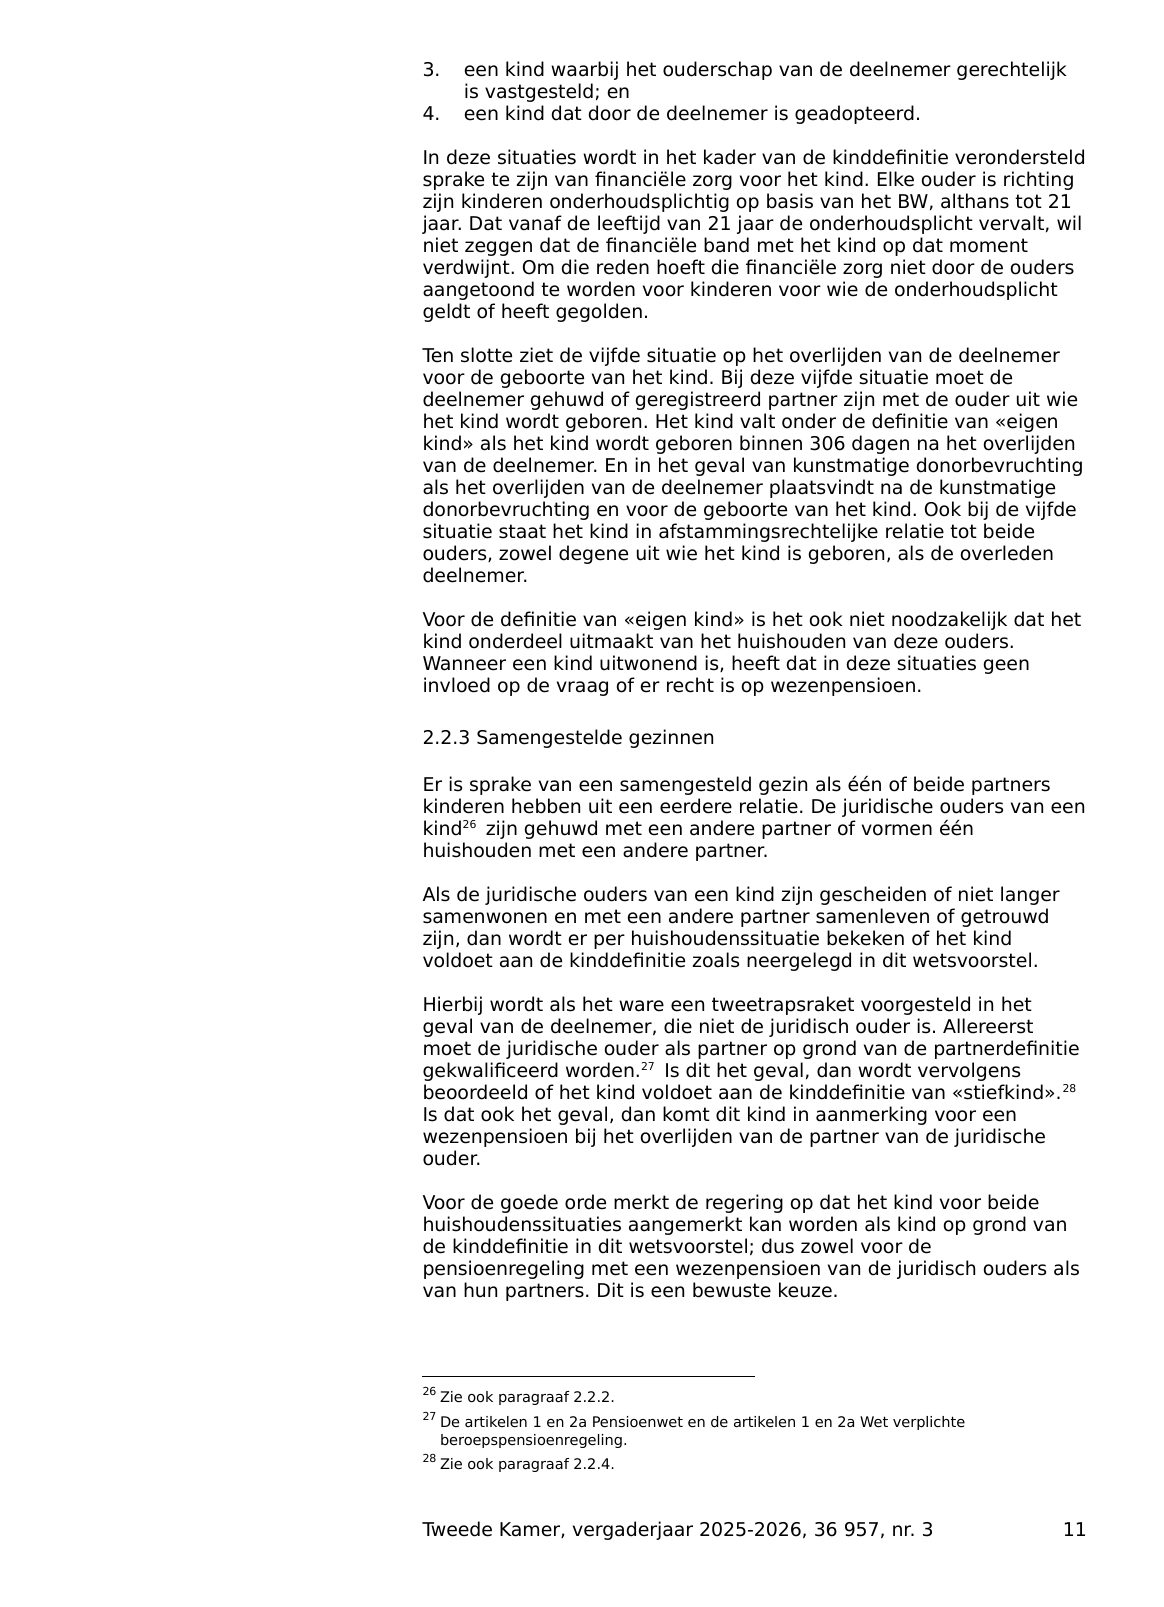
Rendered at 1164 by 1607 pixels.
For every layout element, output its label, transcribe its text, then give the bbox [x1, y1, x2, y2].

text Er is sprake van een samengesteld gezin als één of beide partners kinderen hebben uit een eerdere relatie. De juridische ouders van een kind zijn gehuwd met een andere partner of vormen één huishouden met een andere partner. [422, 774, 1087, 862]
subtitle 2.2.3 Samengestelde gezinnen [422, 727, 1087, 749]
text Zie ook paragraaf 2.2.2. [422, 1385, 1087, 1407]
text Als de juridische ouders van een kind zijn gescheiden of niet langer samenwonen en met een andere partner samenleven of getrouwd zijn, dan wordt er per huishoudenssituatie bekeken of het kind voldoet aan de kinddefinitie zoals neergelegd in dit wetsvoorstel. [422, 884, 1087, 972]
text Voor de definitie van «eigen kind» is het ook niet noodzakelijk dat het kind onderdeel uitmaakt van het huishouden van deze ouders. Wanneer een kind uitwonend is, heeft dat in deze situaties geen invloed op de vraag of er recht is op wezenpensioen. [422, 609, 1087, 697]
text Ten slotte ziet de vijfde situatie op het overlijden van de deelnemer voor de geboorte van het kind. Bij deze vijfde situatie moet de deelnemer gehuwd of geregistreerd partner zijn met de ouder uit wie het kind wordt geboren. Het kind valt onder de definitie van «eigen kind» als het kind wordt geboren binnen 306 dagen na het overlijden van de deelnemer. En in het geval van kunstmatige donorbevruchting als het overlijden van de deelnemer plaatsvindt na de kunstmatige donorbevruchting en voor de geboorte van het kind. Ook bij de vijfde situatie staat het kind in afstammingsrechtelijke relatie tot beide ouders, zowel degene uit wie het kind is geboren, als de overleden deelnemer. [422, 345, 1087, 587]
text 4. een kind dat door de deelnemer is geadopteerd. [422, 103, 1087, 125]
text De artikelen 1 en 2a Pensioenwet en de artikelen 1 en 2a Wet verplichte beroepspensioenregeling. [422, 1410, 1087, 1449]
text In deze situaties wordt in het kader van de kinddefinitie verondersteld sprake te zijn van financiële zorg voor het kind. Elke ouder is richting zijn kinderen onderhoudsplichtig op basis van het BW, althans tot 21 jaar. Dat vanaf de leeftijd van 21 jaar de onderhoudsplicht vervalt, wil niet zeggen dat de financiële band met het kind op dat moment verdwijnt. Om die reden hoeft die financiële zorg niet door de ouders aangetoond te worden voor kinderen voor wie de onderhoudsplicht geldt of heeft gegolden. [422, 147, 1087, 323]
text Hierbij wordt als het ware een tweetrapsraket voorgesteld in het geval van de deelnemer, die niet de juridisch ouder is. Allereerst moet de juridische ouder als partner op grond van de partnerdefinitie gekwalificeerd worden. Is dit het geval, dan wordt vervolgens beoordeeld of het kind voldoet aan de kinddefinitie van «stiefkind». Is dat ook het geval, dan komt dit kind in aanmerking voor een wezenpensioen bij het overlijden van de partner van de juridische ouder. [422, 994, 1087, 1170]
text Zie ook paragraaf 2.2.4. [422, 1452, 1087, 1474]
text Voor de goede orde merkt de regering op dat het kind voor beide huishoudenssituaties aangemerkt kan worden als kind op grond van de kinddefinitie in dit wetsvoorstel; dus zowel voor de pensioenregeling met een wezenpensioen van de juridisch ouders als van hun partners. Dit is een bewuste keuze. [422, 1192, 1087, 1302]
text 3. een kind waarbij het ouderschap van de deelnemer gerechtelijk is vastgesteld; en [422, 59, 1087, 103]
